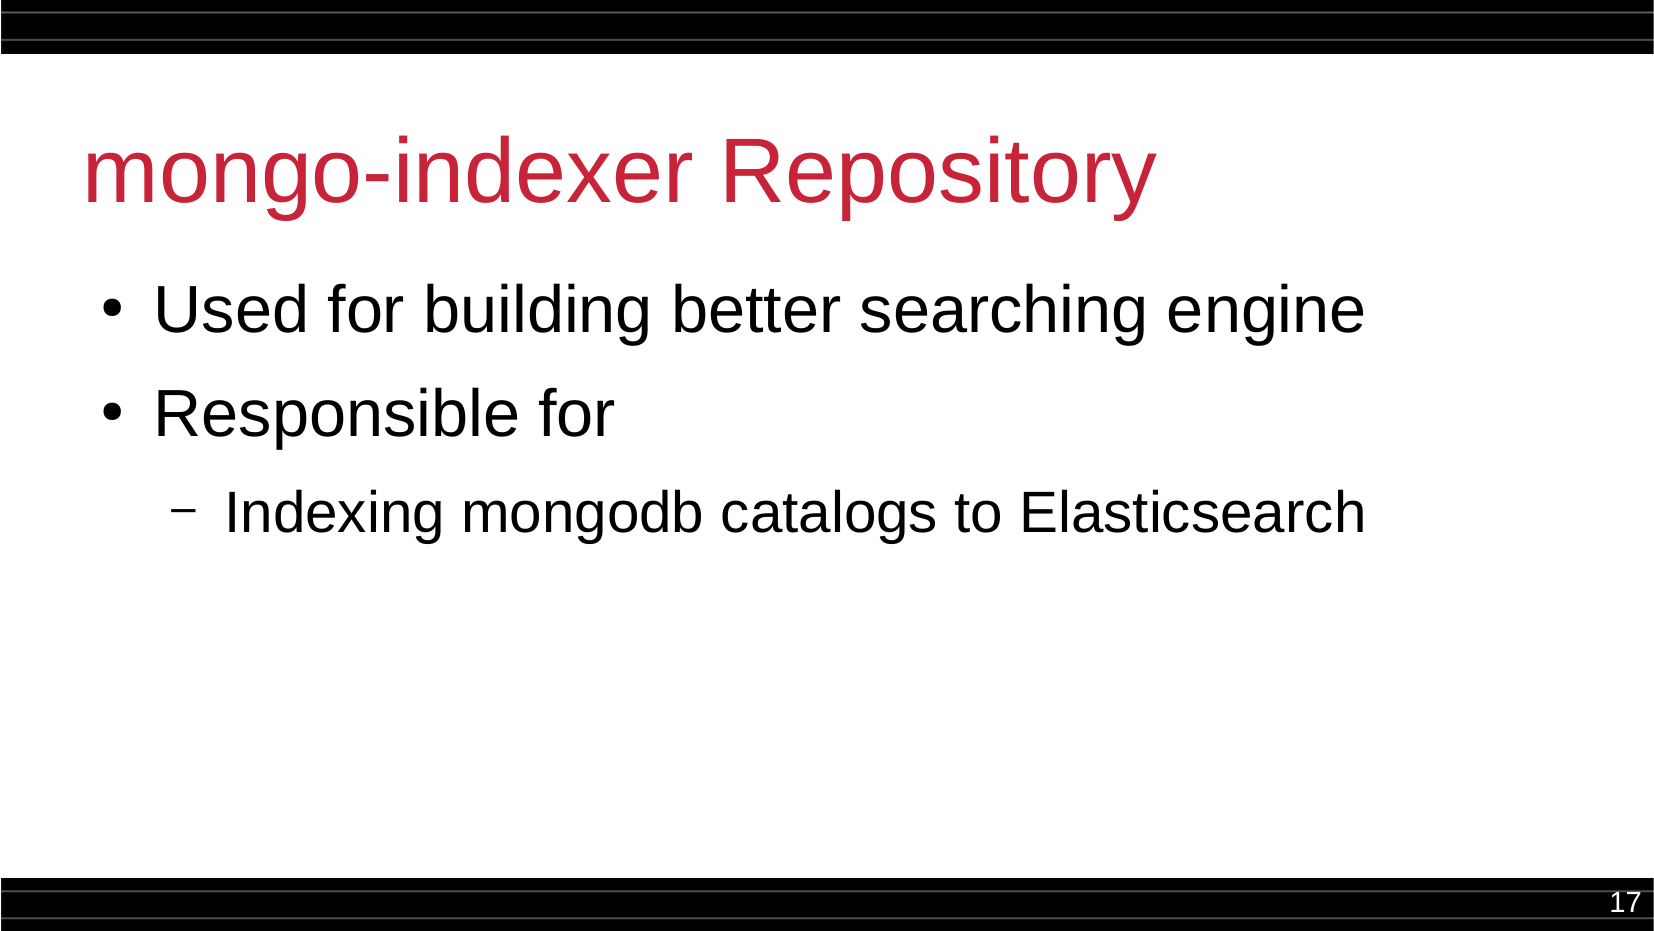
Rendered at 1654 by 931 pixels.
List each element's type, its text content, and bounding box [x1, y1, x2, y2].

picture [1, 0, 1654, 54]
picture [1, 878, 1654, 931]
title mongo-indexer Repository [82, 92, 1571, 249]
list Used for building better searching engine Responsible for Indexing mongodb catalogs to Elasticsearch [82, 271, 1571, 758]
